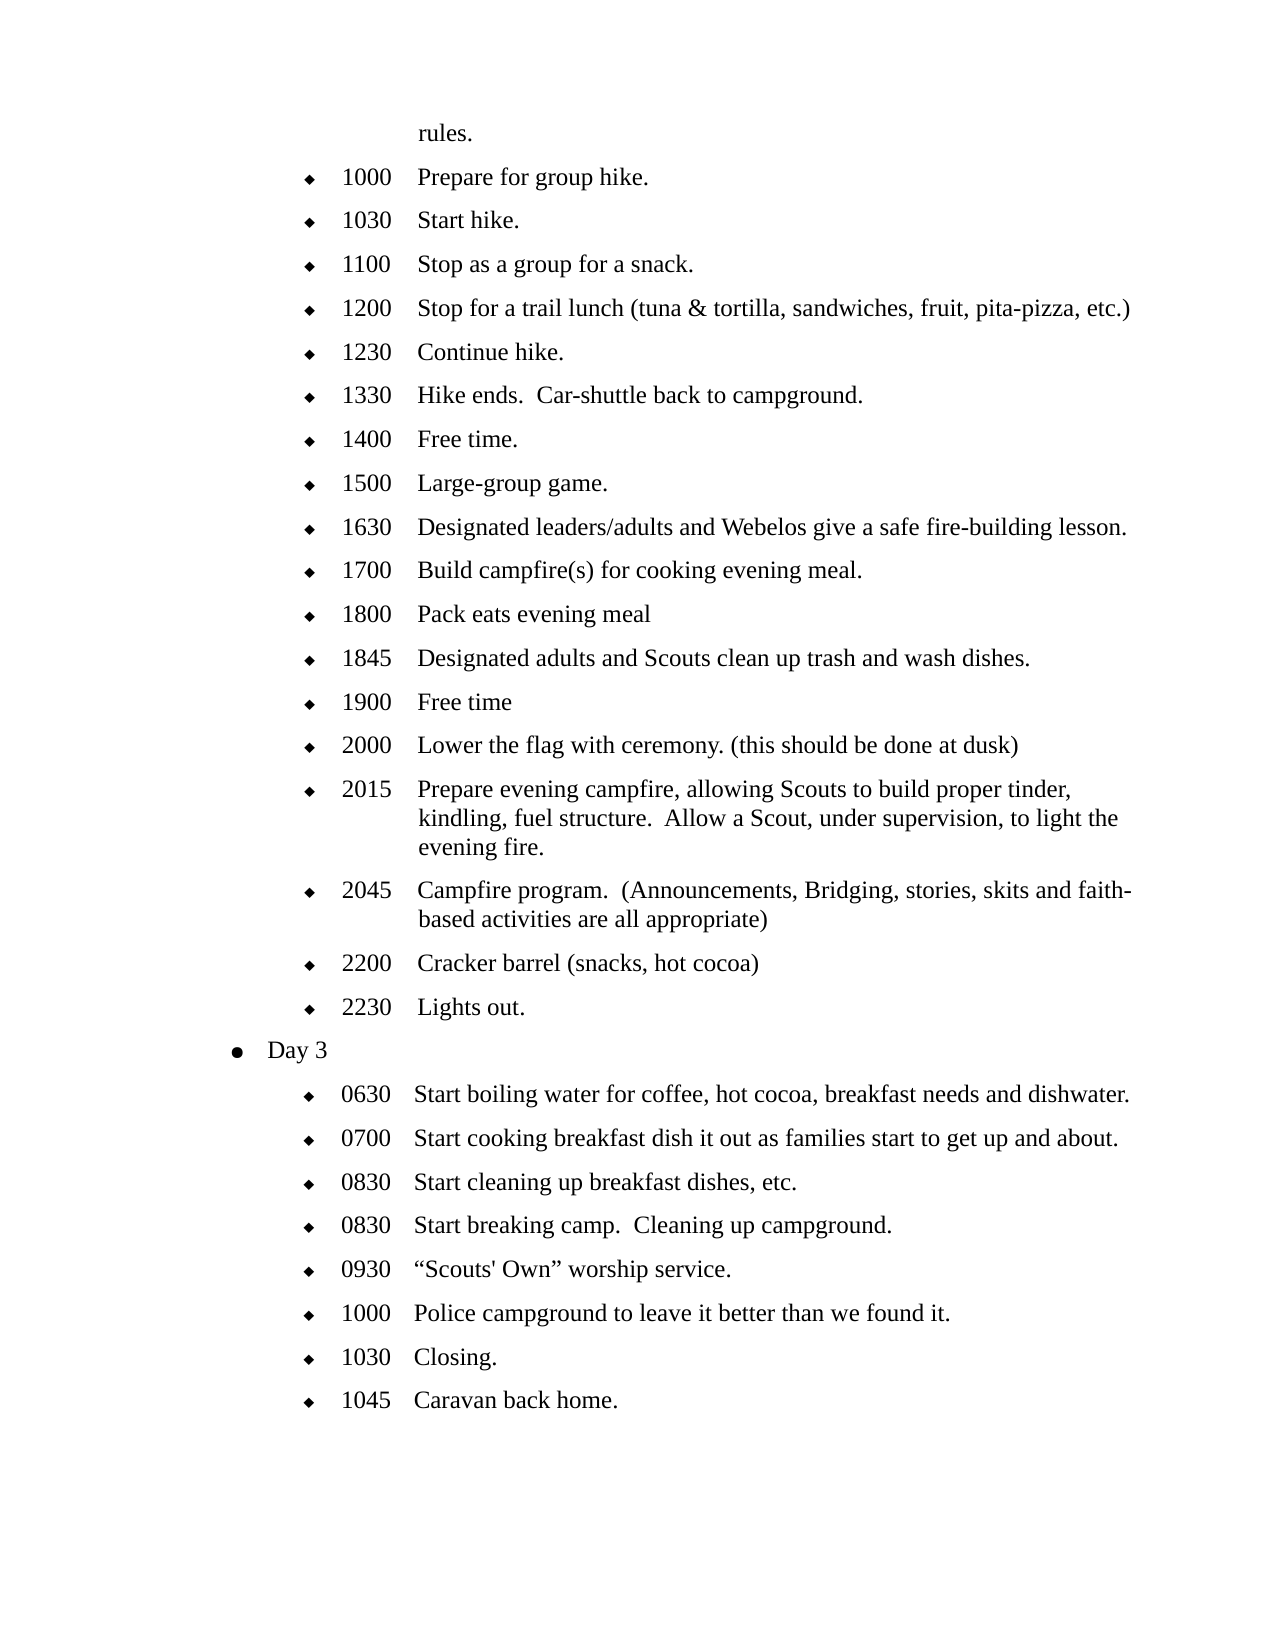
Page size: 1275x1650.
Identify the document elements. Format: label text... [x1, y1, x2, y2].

list 1030 Start hike. [304, 206, 1157, 234]
list 1330 Hike ends. Car-shuttle back to campground. [304, 381, 1157, 409]
list 1000 Prepare for group hike. [304, 162, 1157, 191]
list 2230 Lights out. [304, 992, 1157, 1021]
list 1500 Large-group game. [304, 468, 1157, 497]
list 1845 Designated adults and Scouts clean up trash and wash dishes. [304, 643, 1157, 672]
list 1030 Closing. [303, 1342, 1157, 1371]
list 1000 Police campground to leave it better than we found it. [303, 1298, 1157, 1327]
list 0700 Start cooking breakfast dish it out as families start to get up and about. [303, 1123, 1157, 1152]
list 0830 Start breaking camp. Cleaning up campground. [303, 1211, 1157, 1239]
list 1200 Stop for a trail lunch (tuna & tortilla, sandwiches, fruit, pita-pizza, etc.) [304, 293, 1157, 322]
list 0630 Start boiling water for coffee, hot cocoa, breakfast needs and dishwater. [303, 1079, 1157, 1108]
list 1400 Free time. [304, 424, 1157, 453]
list 2200 Cracker barrel (snacks, hot cocoa) [304, 948, 1157, 977]
list 2015 Prepare evening campfire, allowing Scouts to build proper tinder, kindling, fuel structure. Allow a Scout, under supervision, to light the evening fire. [304, 774, 1157, 861]
list 1230 Continue hike. [304, 337, 1157, 366]
list 0830 Start cleaning up breakfast dishes, etc. [303, 1167, 1157, 1196]
list 2000 Lower the flag with ceremony. (this should be done at dusk) [304, 731, 1157, 759]
list 1045 Caravan back home. [303, 1386, 1157, 1414]
list rules. [304, 118, 1157, 147]
list 1630 Designated leaders/adults and Webelos give a safe fire-building lesson. [304, 512, 1157, 541]
list 1800 Pack eats evening meal [304, 599, 1157, 628]
list 0930 “Scouts' Own” worship service. [303, 1254, 1157, 1283]
list 1100 Stop as a group for a snack. [304, 249, 1157, 278]
list 2045 Campfire program. (Announcements, Bridging, stories, skits and faith-based activities are all appropriate) [304, 876, 1157, 933]
list 1700 Build campfire(s) for cooking evening meal. [304, 556, 1157, 584]
list 1900 Free time [304, 687, 1157, 716]
list Day 3 [229, 1036, 1157, 1064]
